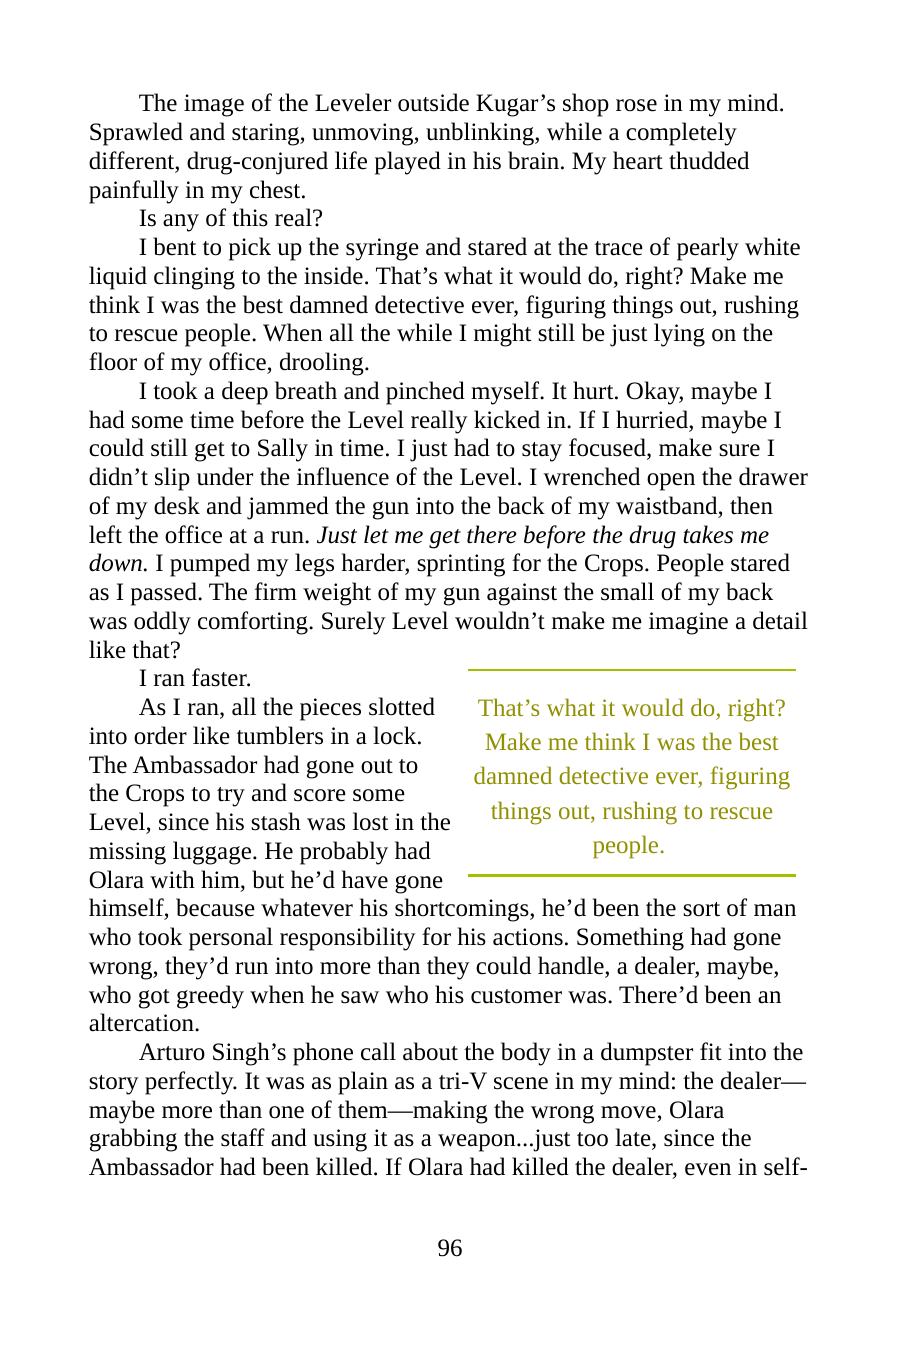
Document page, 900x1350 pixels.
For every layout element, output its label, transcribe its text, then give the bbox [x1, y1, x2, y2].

text I ran faster. [88, 663, 811, 692]
text Arturo Singh’s phone call about the body in a dumpster fit into the story perfectly. It was as plain as a tri-V scene in my mind: the dealer—maybe more than one of them—making the wrong move, Olara grabbing the staff and using it as a weapon...just too late, since the Ambassador had been killed. If Olara had killed the dealer, even in self- [88, 1037, 811, 1181]
text I bent to pick up the syringe and stared at the trace of pearly white liquid clinging to the inside. That’s what it would do, right? Make me think I was the best damned detective ever, figuring things out, rushing to rescue people. When all the while I might still be just lying on the floor of my office, drooling. [88, 232, 811, 376]
text I took a deep breath and pinched myself. It hurt. Okay, maybe I had some time before the Level really kicked in. If I hurried, maybe I could still get to Sally in time. I just had to stay focused, make sure I didn’t slip under the influence of the Level. I wrenched open the drawer of my desk and jammed the gun into the back of my waistband, then left the office at a run. Just let me get there before the drug takes me down. I pumped my legs harder, sprinting for the Crops. People stared as I passed. The firm weight of my gun against the small of my back was oddly comforting. Surely Level wouldn’t make me imagine a detail like that? [88, 376, 811, 663]
text As I ran, all the pieces slotted into order like tumblers in a lock. The Ambassador had gone out to the Crops to try and score some Level, since his stash was lost in the missing luggage. He probably had Olara with him, but he’d have gone himself, because whatever his shortcomings, he’d been the sort of man who took personal responsibility for his actions. Something had gone wrong, they’d run into more than they could handle, a dealer, maybe, who got greedy when he saw who his customer was. There’d been an altercation. [88, 692, 811, 1037]
text [468, 859, 796, 874]
text The image of the Leveler outside Kugar’s shop rose in my mind. Sprawled and staring, unmoving, unblinking, while a completely different, drug-conjured life played in his brain. My heart thudded painfully in my chest. [88, 88, 811, 203]
text That’s what it would do, right? Make me think I was the best damned detective ever, figuring things out, rushing to rescue people. [468, 687, 796, 859]
text Is any of this real? [88, 203, 811, 232]
